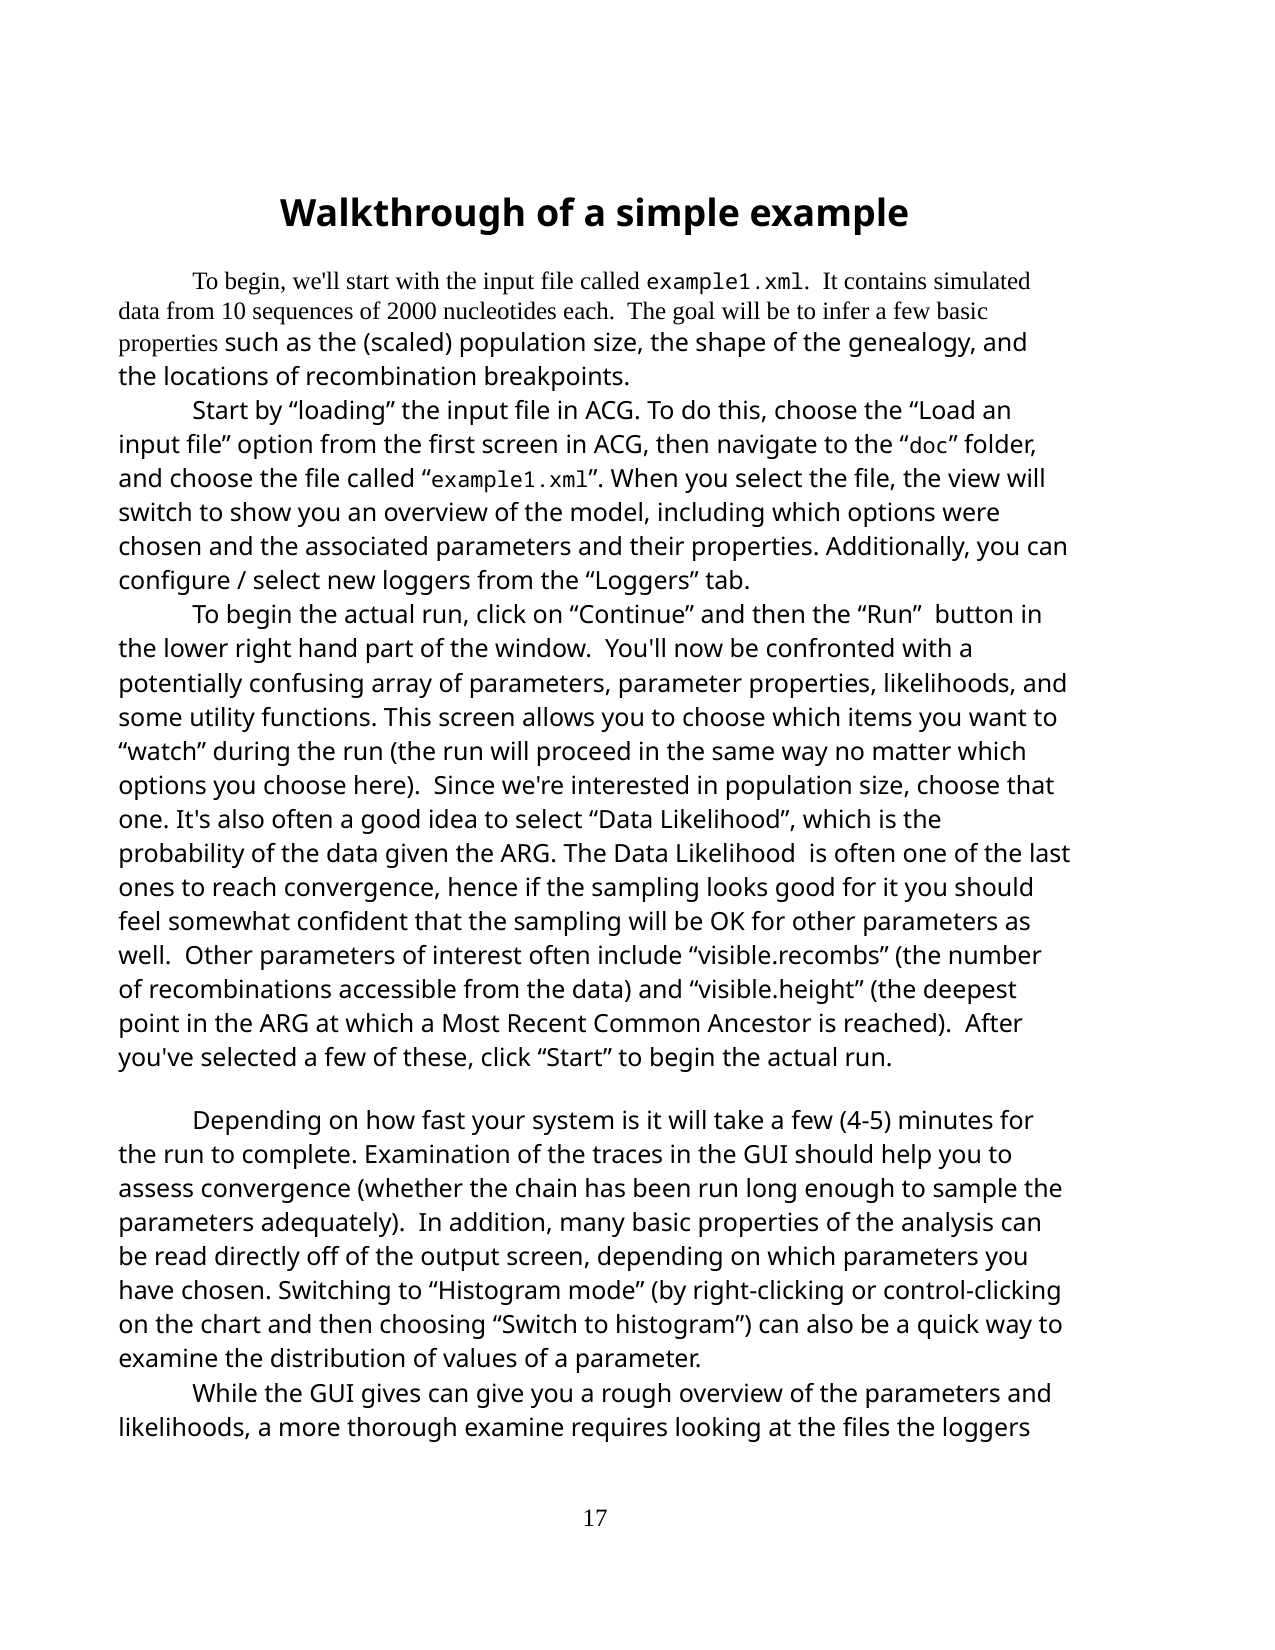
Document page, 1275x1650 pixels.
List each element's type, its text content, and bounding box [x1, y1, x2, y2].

text To begin, we'll start with the input file called example1.xml. It contains simulated data from 10 sequences of 2000 nucleotides each. The goal will be to infer a few basic properties such as the (scaled) population size, the shape of the genealogy, and the locations of recombination breakpoints. [118, 266, 1071, 393]
text To begin the actual run, click on “Continue” and then the “Run” button in the lower right hand part of the window. You'll now be confronted with a potentially confusing array of parameters, parameter properties, likelihoods, and some utility functions. This screen allows you to choose which items you want to “watch” during the run (the run will proceed in the same way no matter which options you choose here). Since we're interested in population size, choose that one. It's also often a good idea to select “Data Likelihood”, which is the probability of the data given the ARG. The Data Likelihood is often one of the last ones to reach convergence, hence if the sampling looks good for it you should feel somewhat confident that the sampling will be OK for other parameters as well. Other parameters of interest often include “visible.recombs” (the number of recombinations accessible from the data) and “visible.height” (the deepest point in the ARG at which a Most Recent Common Ancestor is reached). After you've selected a few of these, click “Start” to begin the actual run. [118, 597, 1071, 1074]
text Start by “loading” the input file in ACG. To do this, choose the “Load an input file” option from the first screen in ACG, then navigate to the “doc” folder, and choose the file called “example1.xml”. When you select the file, the view will switch to show you an overview of the model, including which options were chosen and the associated parameters and their properties. Additionally, you can configure / select new loggers from the “Loggers” tab. [118, 393, 1071, 597]
text Walkthrough of a simple example [118, 186, 1071, 237]
text Depending on how fast your system is it will take a few (4-5) minutes for the run to complete. Examination of the traces in the GUI should help you to assess convergence (whether the chain has been run long enough to sample the parameters adequately). In addition, many basic properties of the analysis can be read directly off of the output screen, depending on which parameters you have chosen. Switching to “Histogram mode” (by right-clicking or control-clicking on the chart and then choosing “Switch to histogram”) can also be a quick way to examine the distribution of values of a parameter. [118, 1103, 1071, 1375]
text While the GUI gives can give you a rough overview of the parameters and likelihoods, a more thorough examine requires looking at the files the loggers [118, 1375, 1071, 1443]
